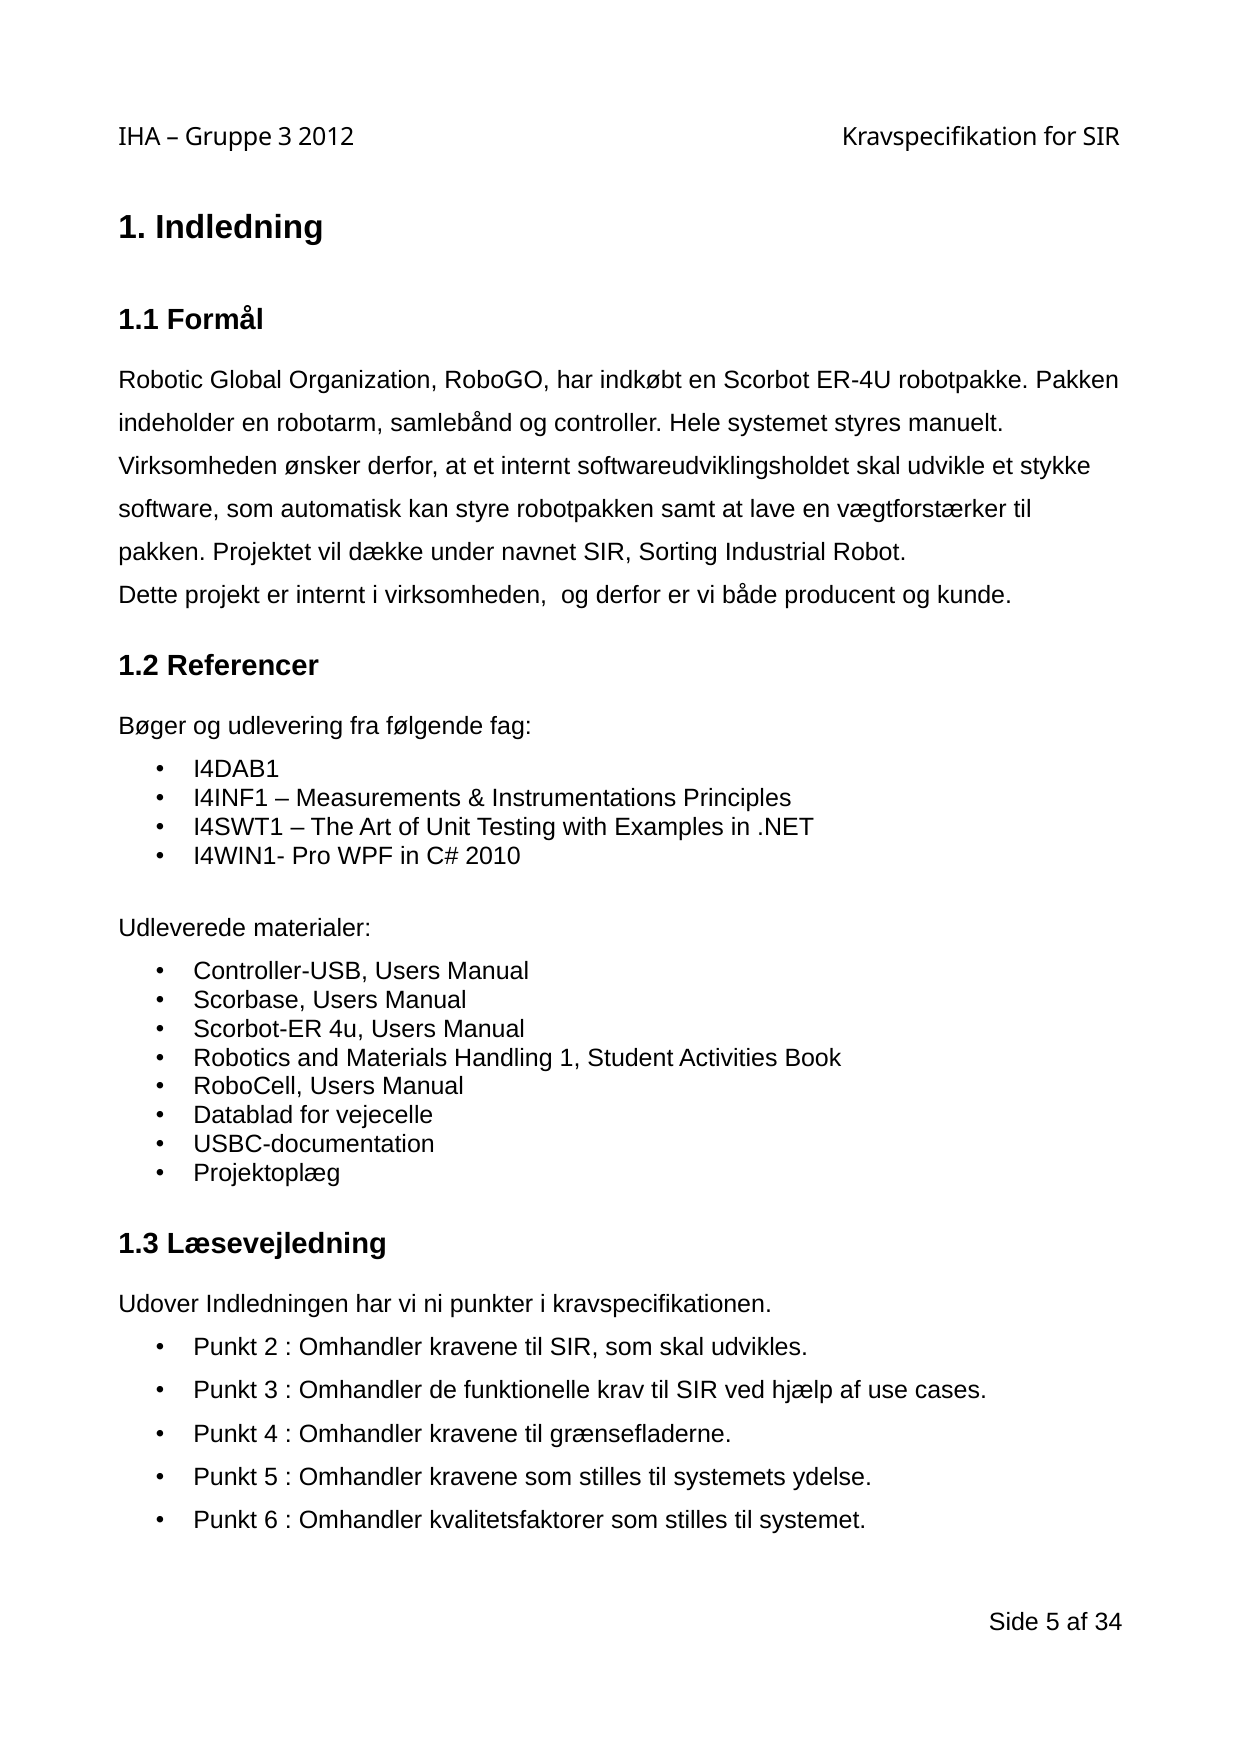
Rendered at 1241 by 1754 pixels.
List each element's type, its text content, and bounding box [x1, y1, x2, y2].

subtitle 1. Indledning [118, 207, 1122, 245]
text Udleverede materialer: [118, 913, 1122, 942]
text Robotic Global Organization, RoboGO, har indkøbt en Scorbot ER-4U robotpakke. Pakken indeholder en robotarm, samlebånd og controller. Hele systemet styres manuelt. Virksomheden ønsker derfor, at et internt softwareudviklingsholdet skal udvikle et stykke software, som automatisk kan styre robotpakken samt at lave en vægtforstærker til pakken. Projektet vil dække under navnet SIR, Sorting Industrial Robot. [118, 364, 1122, 566]
subtitle 1.2 Referencer [118, 648, 1122, 682]
list Robotics and Materials Handling 1, Student Activities Book [156, 1042, 1122, 1071]
list I4WIN1- Pro WPF in C# 2010 [156, 841, 1122, 870]
list Punkt 4 : Omhandler kravene til grænsefladerne. [156, 1418, 1122, 1447]
list RoboCell, Users Manual [156, 1071, 1122, 1100]
list Punkt 6 : Omhandler kvalitetsfaktorer som stilles til systemet. [156, 1505, 1122, 1534]
list I4SWT1 – The Art of Unit Testing with Examples in .NET [156, 812, 1122, 841]
list Datablad for vejecelle [156, 1100, 1122, 1129]
list Punkt 5 : Omhandler kravene som stilles til systemets ydelse. [156, 1462, 1122, 1491]
list Scorbot-ER 4u, Users Manual [156, 1014, 1122, 1042]
subtitle 1.3 Læsevejledning [118, 1226, 1122, 1260]
text Udover Indledningen har vi ni punkter i kravspecifikationen. [118, 1289, 1122, 1318]
subtitle 1.1 Formål [118, 302, 1122, 335]
list Punkt 3 : Omhandler de funktionelle krav til SIR ved hjælp af use cases. [156, 1375, 1122, 1404]
list Punkt 2 : Omhandler kravene til SIR, som skal udvikles. [156, 1332, 1122, 1361]
text Bøger og udlevering fra følgende fag: [118, 711, 1122, 740]
list I4DAB1 [156, 754, 1122, 783]
list Controller-USB, Users Manual [156, 956, 1122, 985]
list Projektoplæg [156, 1158, 1122, 1187]
list I4INF1 – Measurements & Instrumentations Principles [156, 783, 1122, 812]
text Dette projekt er internt i virksomheden, og derfor er vi både producent og kunde. [118, 580, 1122, 609]
list USBC-documentation [156, 1129, 1122, 1158]
list Scorbase, Users Manual [156, 985, 1122, 1014]
